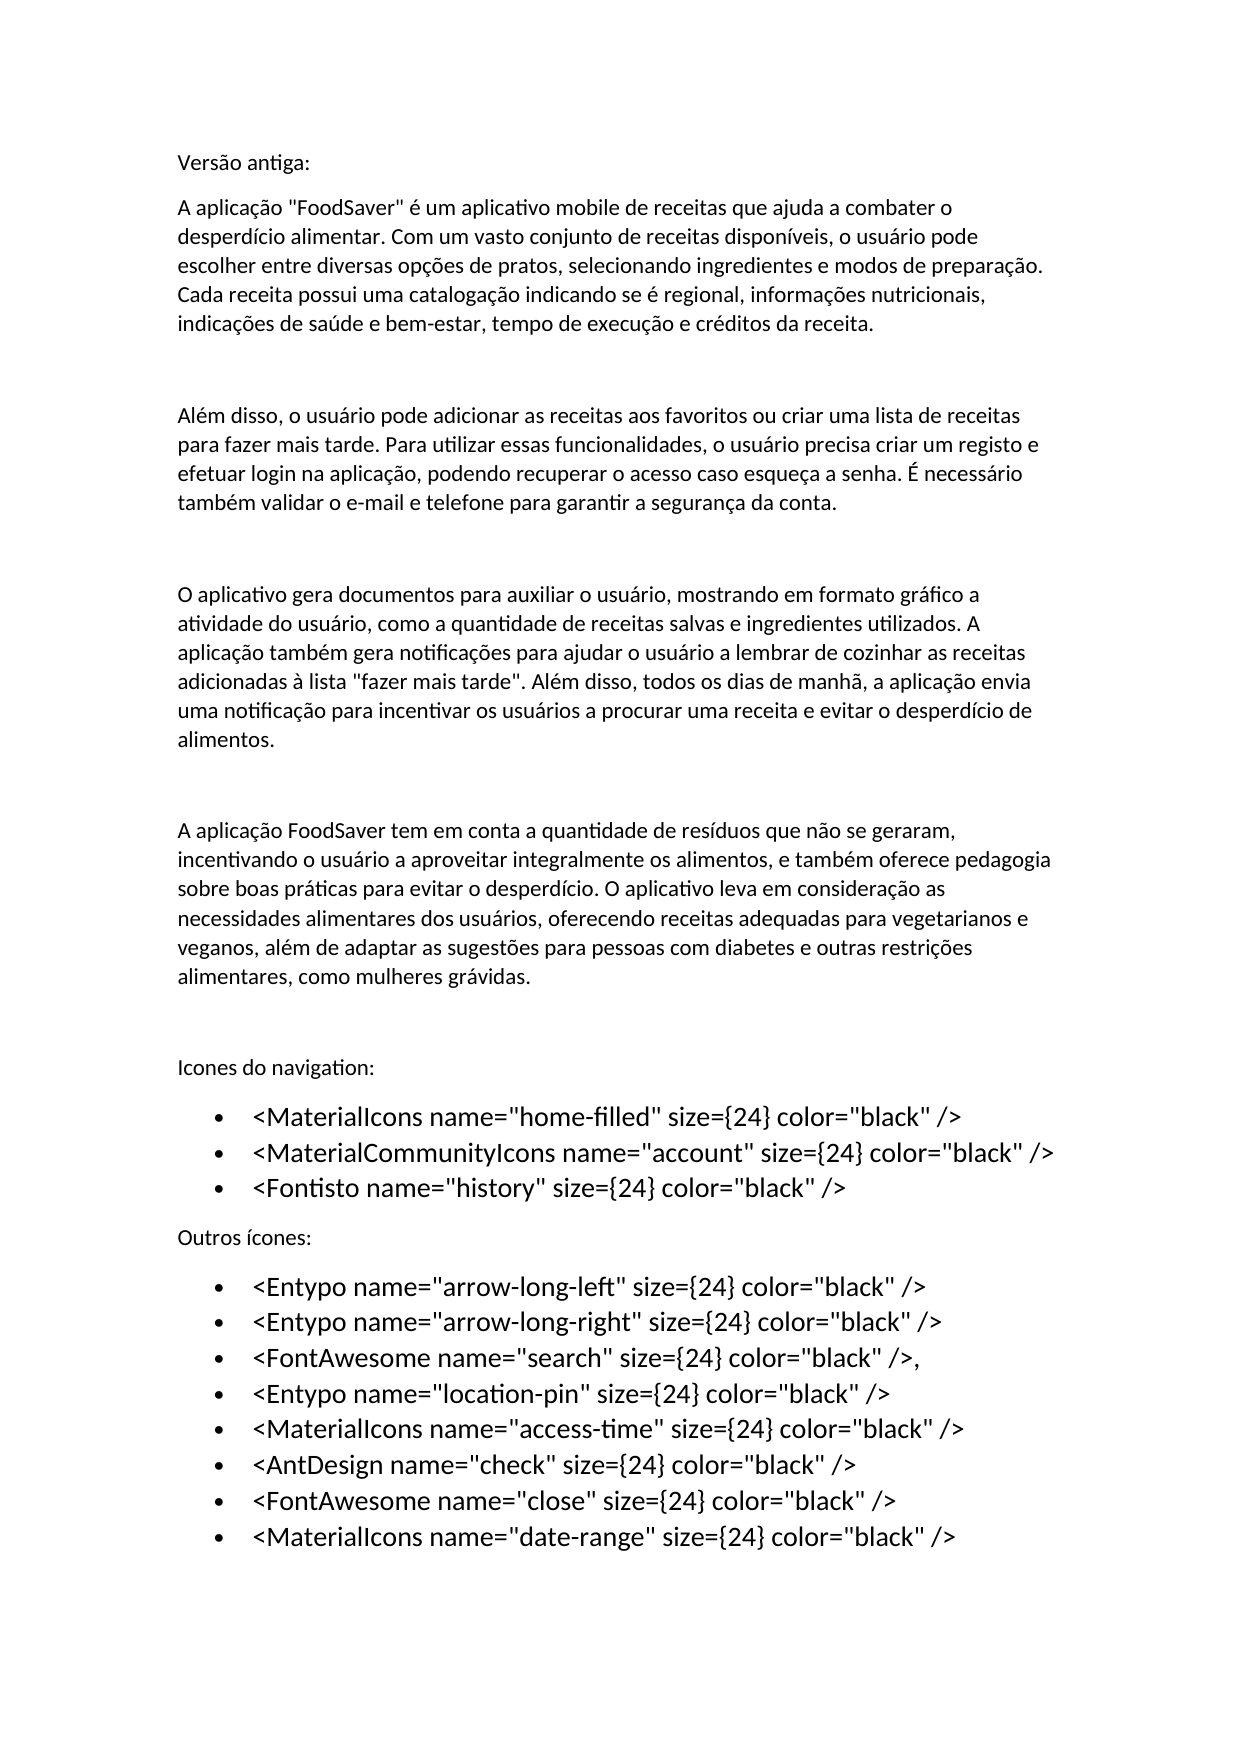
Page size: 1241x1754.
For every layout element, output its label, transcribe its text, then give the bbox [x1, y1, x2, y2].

list <MaterialIcons name="date-range" size={24} color="black" /> [215, 1519, 1063, 1553]
list <Entypo name="location-pin" size={24} color="black" /> [215, 1376, 1063, 1410]
list <MaterialCommunityIcons name="account" size={24} color="black" /> [215, 1135, 1063, 1169]
list <FontAwesome name="search" size={24} color="black" />, [215, 1340, 1063, 1374]
text Outros ícones: [177, 1223, 1063, 1251]
list <FontAwesome name="close" size={24} color="black" /> [215, 1483, 1063, 1517]
list <Entypo name="arrow-long-right" size={24} color="black" /> [215, 1304, 1063, 1339]
text O aplicativo gera documentos para auxiliar o usuário, mostrando em formato gráfico a atividade do usuário, como a quantidade de receitas salvas e ingredientes utilizados. A aplicação também gera notificações para ajudar o usuário a lembrar de cozinhar as receitas adicionadas à lista "fazer mais tarde". Além disso, todos os dias de manhã, a aplicação envia uma notificação para incentivar os usuários a procurar uma receita e evitar o desperdício de alimentos. [177, 580, 1063, 753]
text A aplicação "FoodSaver" é um aplicativo mobile de receitas que ajuda a combater o desperdício alimentar. Com um vasto conjunto de receitas disponíveis, o usuário pode escolher entre diversas opções de pratos, selecionando ingredientes e modos de preparação. Cada receita possui uma catalogação indicando se é regional, informações nutricionais, indicações de saúde e bem-estar, tempo de execução e créditos da receita. [177, 193, 1063, 338]
text Versão antiga: [177, 148, 1063, 176]
list <MaterialIcons name="access-time" size={24} color="black" /> [215, 1411, 1063, 1446]
list <MaterialIcons name="home-filled" size={24} color="black" /> [215, 1099, 1063, 1133]
list <Fontisto name="history" size={24} color="black" /> [215, 1170, 1063, 1205]
list <AntDesign name="check" size={24} color="black" /> [215, 1447, 1063, 1482]
text Icones do navigation: [177, 1053, 1063, 1081]
text Além disso, o usuário pode adicionar as receitas aos favoritos ou criar uma lista de receitas para fazer mais tarde. Para utilizar essas funcionalidades, o usuário precisa criar um registo e efetuar login na aplicação, podendo recuperar o acesso caso esqueça a senha. É necessário também validar o e-mail e telefone para garantir a segurança da conta. [177, 401, 1063, 516]
text A aplicação FoodSaver tem em conta a quantidade de resíduos que não se geraram, incentivando o usuário a aproveitar integralmente os alimentos, e também oferece pedagogia sobre boas práticas para evitar o desperdício. O aplicativo leva em consideração as necessidades alimentares dos usuários, oferecendo receitas adequadas para vegetarianos e veganos, além de adaptar as sugestões para pessoas com diabetes e outras restrições alimentares, como mulheres grávidas. [177, 816, 1063, 990]
list <Entypo name="arrow-long-left" size={24} color="black" /> [215, 1268, 1063, 1303]
